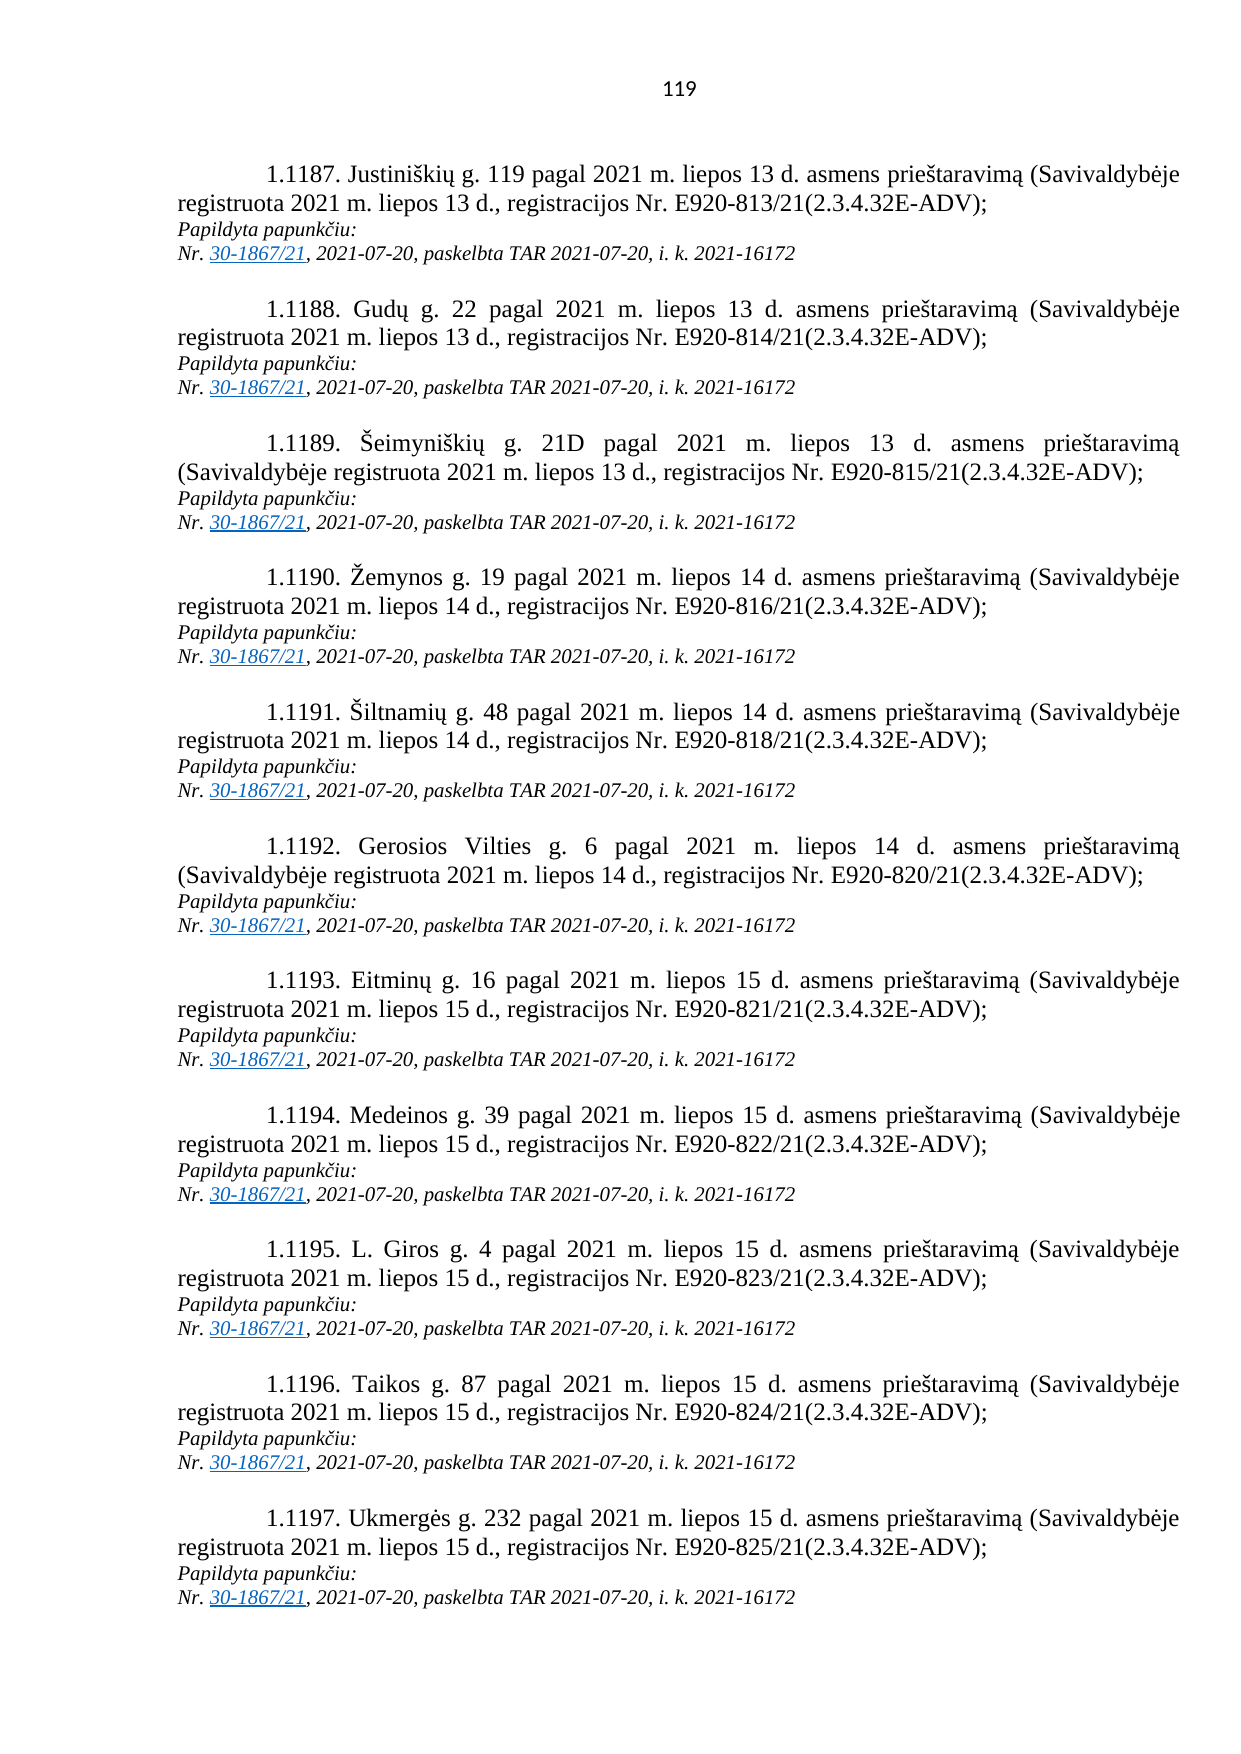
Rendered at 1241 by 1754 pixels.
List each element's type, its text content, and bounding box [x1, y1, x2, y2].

text 1.1187. Justiniškių g. 119 pagal 2021 m. liepos 13 d. asmens prieštaravimą (Savivaldybėje registruota 2021 m. liepos 13 d., registracijos Nr. E920-813/21(2.3.4.32E-ADV); [177, 159, 1181, 217]
text Nr. 30-1867/21, 2021-07-20, paskelbta TAR 2021-07-20, i. k. 2021-16172 [177, 1450, 1181, 1474]
text Nr. 30-1867/21, 2021-07-20, paskelbta TAR 2021-07-20, i. k. 2021-16172 [177, 375, 1181, 399]
text Papildyta papunkčiu: [177, 1157, 1181, 1182]
text Papildyta papunkčiu: [177, 1426, 1181, 1450]
text 1.1193. Eitminų g. 16 pagal 2021 m. liepos 15 d. asmens prieštaravimą (Savivaldybėje registruota 2021 m. liepos 15 d., registracijos Nr. E920-821/21(2.3.4.32E-ADV); [177, 966, 1181, 1023]
text 1.1196. Taikos g. 87 pagal 2021 m. liepos 15 d. asmens prieštaravimą (Savivaldybėje registruota 2021 m. liepos 15 d., registracijos Nr. E920-824/21(2.3.4.32E-ADV); [177, 1369, 1181, 1426]
text 1.1190. Žemynos g. 19 pagal 2021 m. liepos 14 d. asmens prieštaravimą (Savivaldybėje registruota 2021 m. liepos 14 d., registracijos Nr. E920-816/21(2.3.4.32E-ADV); [177, 562, 1181, 620]
text Nr. 30-1867/21, 2021-07-20, paskelbta TAR 2021-07-20, i. k. 2021-16172 [177, 241, 1181, 265]
text Papildyta papunkčiu: [177, 889, 1181, 913]
text Papildyta papunkčiu: [177, 351, 1181, 375]
text Papildyta papunkčiu: [177, 1292, 1181, 1316]
text Papildyta papunkčiu: [177, 620, 1181, 644]
text 1.1194. Medeinos g. 39 pagal 2021 m. liepos 15 d. asmens prieštaravimą (Savivaldybėje registruota 2021 m. liepos 15 d., registracijos Nr. E920-822/21(2.3.4.32E-ADV); [177, 1100, 1181, 1157]
text 1.1197. Ukmergės g. 232 pagal 2021 m. liepos 15 d. asmens prieštaravimą (Savivaldybėje registruota 2021 m. liepos 15 d., registracijos Nr. E920-825/21(2.3.4.32E-ADV); [177, 1503, 1181, 1561]
text 1.1188. Gudų g. 22 pagal 2021 m. liepos 13 d. asmens prieštaravimą (Savivaldybėje registruota 2021 m. liepos 13 d., registracijos Nr. E920-814/21(2.3.4.32E-ADV); [177, 294, 1181, 351]
text Nr. 30-1867/21, 2021-07-20, paskelbta TAR 2021-07-20, i. k. 2021-16172 [177, 644, 1181, 668]
text Nr. 30-1867/21, 2021-07-20, paskelbta TAR 2021-07-20, i. k. 2021-16172 [177, 913, 1181, 937]
text Nr. 30-1867/21, 2021-07-20, paskelbta TAR 2021-07-20, i. k. 2021-16172 [177, 1047, 1181, 1071]
text Nr. 30-1867/21, 2021-07-20, paskelbta TAR 2021-07-20, i. k. 2021-16172 [177, 1316, 1181, 1340]
text Nr. 30-1867/21, 2021-07-20, paskelbta TAR 2021-07-20, i. k. 2021-16172 [177, 1585, 1181, 1609]
text Papildyta papunkčiu: [177, 217, 1181, 241]
text 1.1191. Šiltnamių g. 48 pagal 2021 m. liepos 14 d. asmens prieštaravimą (Savivaldybėje registruota 2021 m. liepos 14 d., registracijos Nr. E920-818/21(2.3.4.32E-ADV); [177, 697, 1181, 754]
text Papildyta papunkčiu: [177, 486, 1181, 510]
text Nr. 30-1867/21, 2021-07-20, paskelbta TAR 2021-07-20, i. k. 2021-16172 [177, 1182, 1181, 1206]
text 1.1189. Šeimyniškių g. 21D pagal 2021 m. liepos 13 d. asmens prieštaravimą (Savivaldybėje registruota 2021 m. liepos 13 d., registracijos Nr. E920-815/21(2.3.4.32E-ADV); [177, 428, 1181, 486]
text Nr. 30-1867/21, 2021-07-20, paskelbta TAR 2021-07-20, i. k. 2021-16172 [177, 778, 1181, 802]
text Nr. 30-1867/21, 2021-07-20, paskelbta TAR 2021-07-20, i. k. 2021-16172 [177, 510, 1181, 534]
text 1.1192. Gerosios Vilties g. 6 pagal 2021 m. liepos 14 d. asmens prieštaravimą (Savivaldybėje registruota 2021 m. liepos 14 d., registracijos Nr. E920-820/21(2.3.4.32E-ADV); [177, 831, 1181, 889]
text 1.1195. L. Giros g. 4 pagal 2021 m. liepos 15 d. asmens prieštaravimą (Savivaldybėje registruota 2021 m. liepos 15 d., registracijos Nr. E920-823/21(2.3.4.32E-ADV); [177, 1234, 1181, 1292]
text Papildyta papunkčiu: [177, 1561, 1181, 1585]
text Papildyta papunkčiu: [177, 754, 1181, 778]
text Papildyta papunkčiu: [177, 1023, 1181, 1047]
